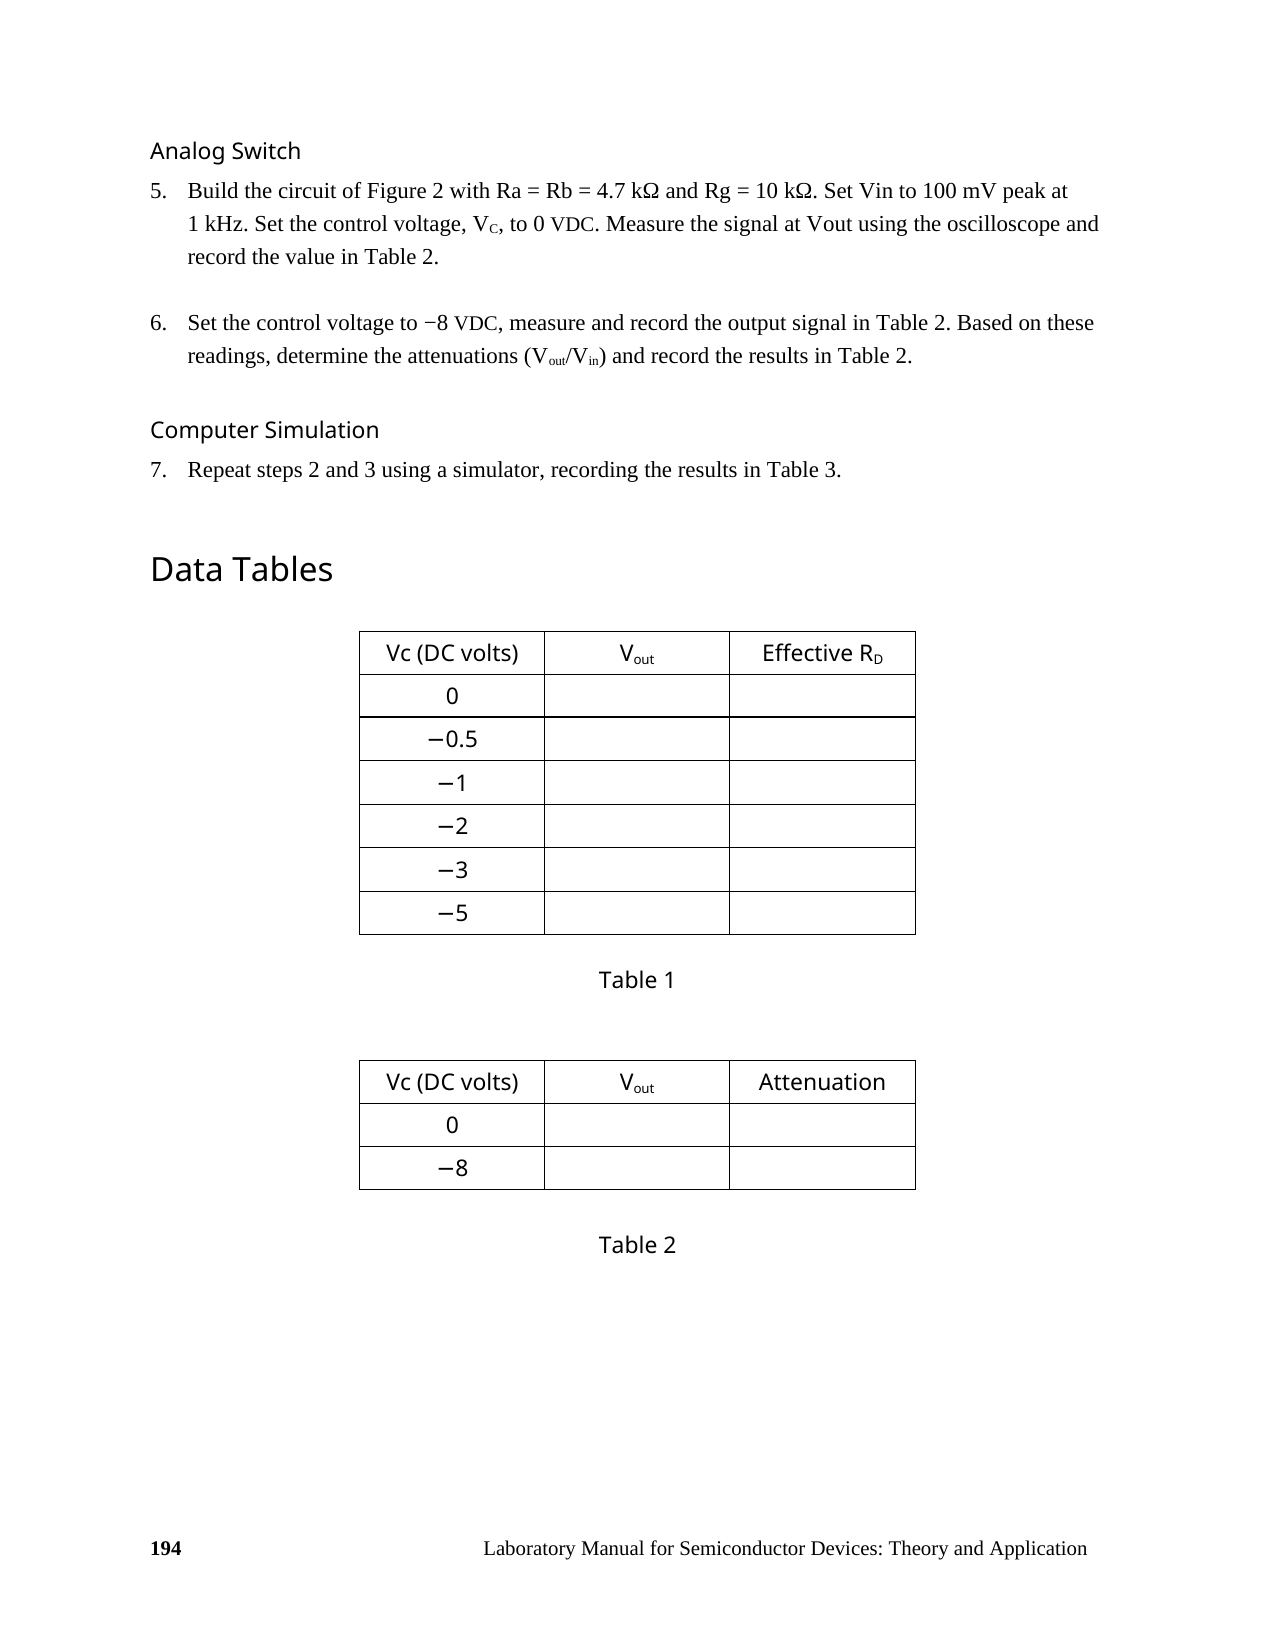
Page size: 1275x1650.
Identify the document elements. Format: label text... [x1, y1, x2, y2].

table_cell [545, 675, 729, 716]
table_cell [730, 718, 915, 760]
table_cell 0 [360, 1104, 544, 1146]
list Build the circuit of Figure 2 with Ra = Rb = 4.7 kΩ and Rg = 10 kΩ. Set Vin to 100 mV peak at 1 kHz. Set the control voltage, VC, to 0 VDC. Measure the signal at Vout using the oscilloscope and record the value in Table 2. [150, 177, 1125, 269]
table_cell [730, 848, 915, 891]
table_cell [730, 761, 915, 803]
table_cell [545, 848, 729, 891]
text Analog Switch [150, 135, 1125, 166]
list Repeat steps 2 and 3 using a simulator, recording the results in Table 3. [150, 456, 1125, 482]
table_cell [730, 805, 915, 847]
text Computer Simulation [150, 414, 1125, 445]
table_cell [730, 1104, 915, 1146]
table_cell [545, 1104, 729, 1146]
text Data Tables [150, 545, 1125, 591]
table_header Vc (DC volts) [360, 1061, 544, 1103]
table_cell [730, 1147, 915, 1189]
table_cell [545, 718, 729, 760]
table_header Vout [545, 632, 729, 674]
table_cell [545, 892, 729, 934]
text Table 1 [150, 964, 1125, 995]
table_header Vout [545, 1061, 729, 1103]
table_cell −8 [360, 1147, 544, 1189]
table_cell [545, 761, 729, 803]
table_cell −5 [360, 892, 544, 934]
table_cell [545, 1147, 729, 1189]
table_header Attenuation [730, 1061, 915, 1103]
table_cell [545, 805, 729, 847]
list Set the control voltage to −8 VDC, measure and record the output signal in Table 2. Based on these readings, determine the attenuations (Vout/Vin) and record the results in Table 2. [150, 309, 1125, 368]
table_cell −0.5 [360, 718, 544, 760]
table_cell −3 [360, 848, 544, 891]
text Table 2 [150, 1229, 1125, 1260]
table_cell [730, 675, 915, 716]
table_cell −2 [360, 805, 544, 847]
table_header Effective RD [730, 632, 915, 674]
table_cell [730, 892, 915, 934]
table_cell 0 [360, 675, 544, 716]
table_cell −1 [360, 761, 544, 803]
table_header Vc (DC volts) [360, 632, 544, 674]
